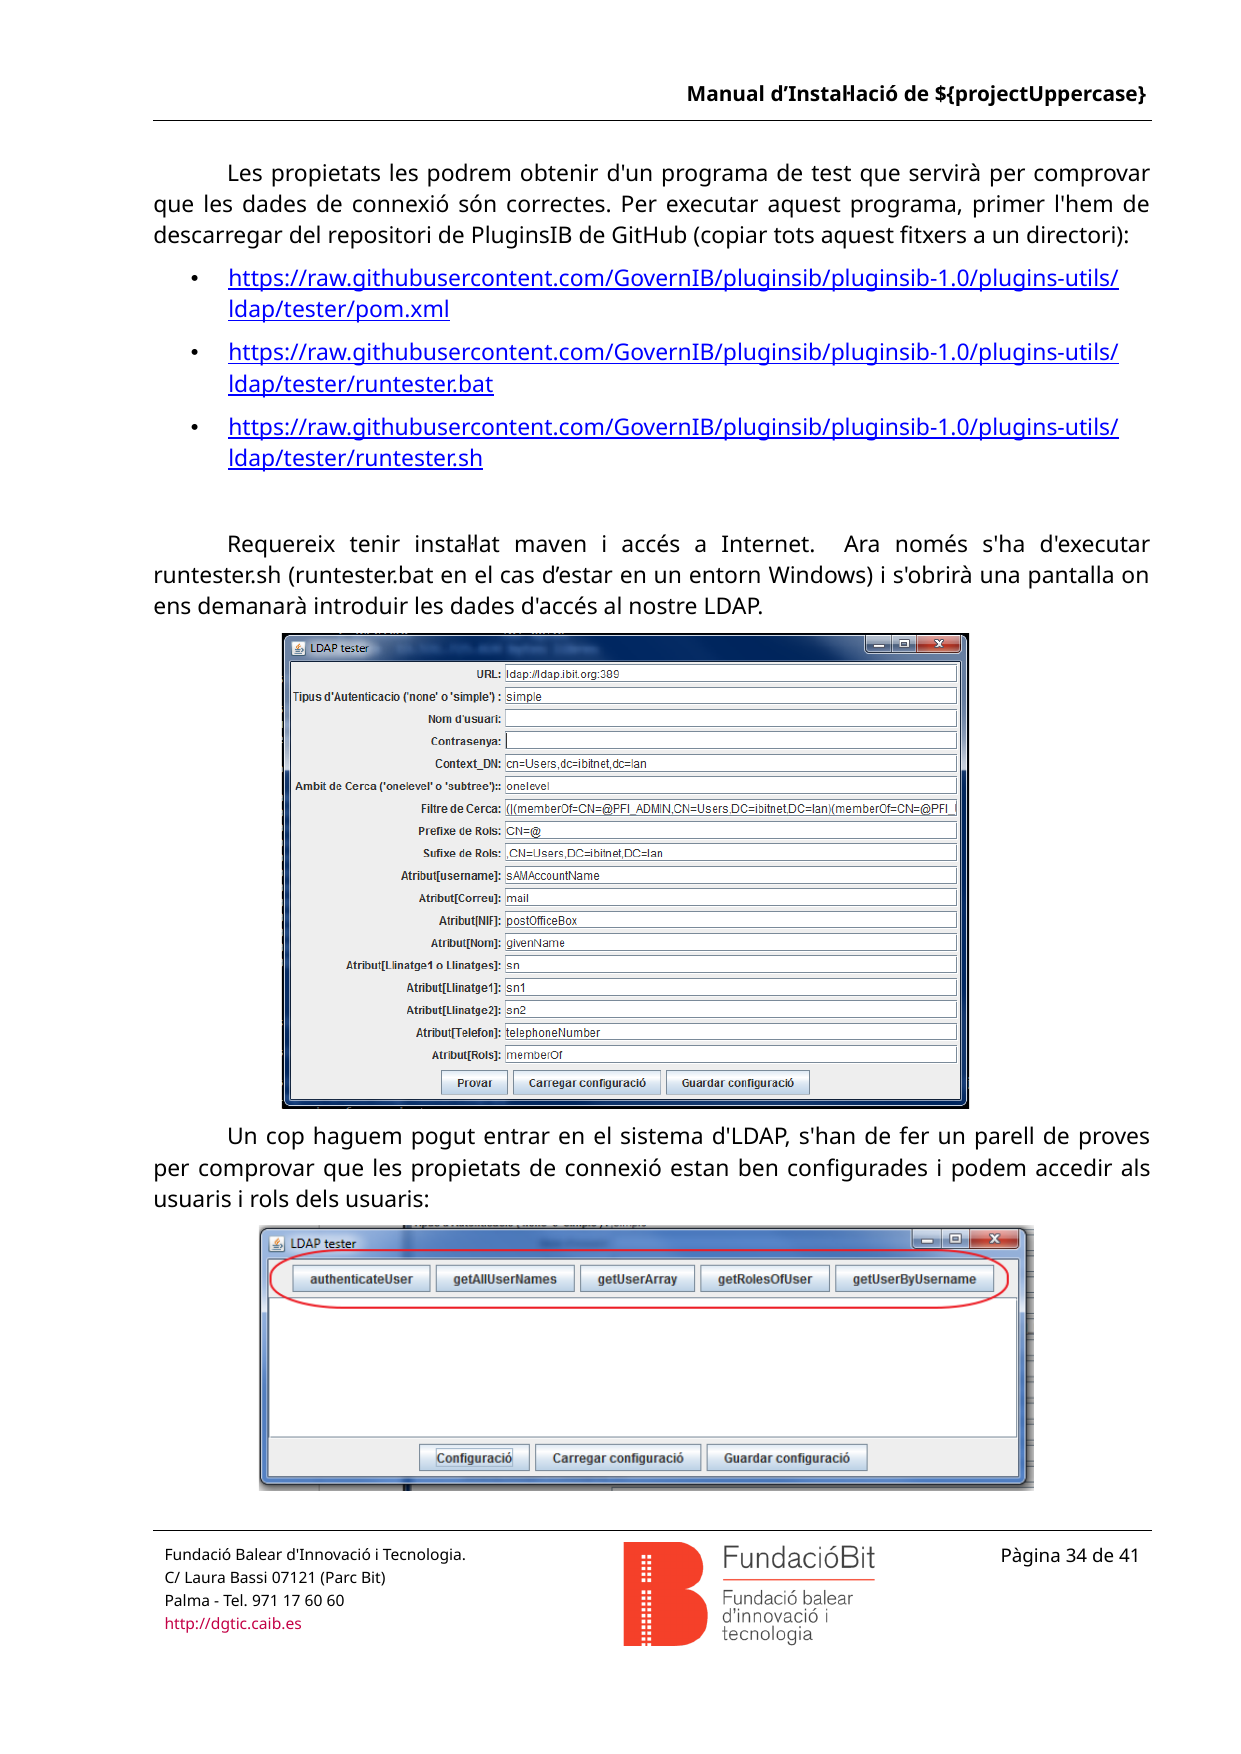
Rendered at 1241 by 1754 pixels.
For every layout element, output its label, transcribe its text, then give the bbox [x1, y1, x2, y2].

picture [281, 633, 970, 1109]
picture [623, 1542, 875, 1646]
picture [258, 1225, 1034, 1491]
list https://raw.githubusercontent.com/GovernIB/pluginsib/pluginsib-1.0/plugins-utils/ldap/tester/pom.xml [191, 262, 1152, 324]
text Les propietats les podrem obtenir d'un programa de test que servirà per comprovar que les dades de connexió són correctes. Per executar aquest programa, primer l'hem de descarregar del repositori de PluginsIB de GitHub (copiar tots aquest fitxers a un directori): [153, 156, 1152, 250]
list https://raw.githubusercontent.com/GovernIB/pluginsib/pluginsib-1.0/plugins-utils/ldap/tester/runtester.sh [191, 411, 1152, 473]
text Un cop haguem pogut entrar en el sistema d'LDAP, s'han de fer un parell de proves per comprovar que les propietats de connexió estan ben configurades i podem accedir als usuaris i rols dels usuaris: [153, 1120, 1152, 1214]
list https://raw.githubusercontent.com/GovernIB/pluginsib/pluginsib-1.0/plugins-utils/ldap/tester/runtester.bat [191, 336, 1152, 399]
text Requereix tenir instal·lat maven i accés a Internet. Ara només s'ha d'executar runtester.sh (runtester.bat en el cas d’estar en un entorn Windows) i s'obrirà una pantalla on ens demanarà introduir les dades d'accés al nostre LDAP. [153, 528, 1152, 622]
